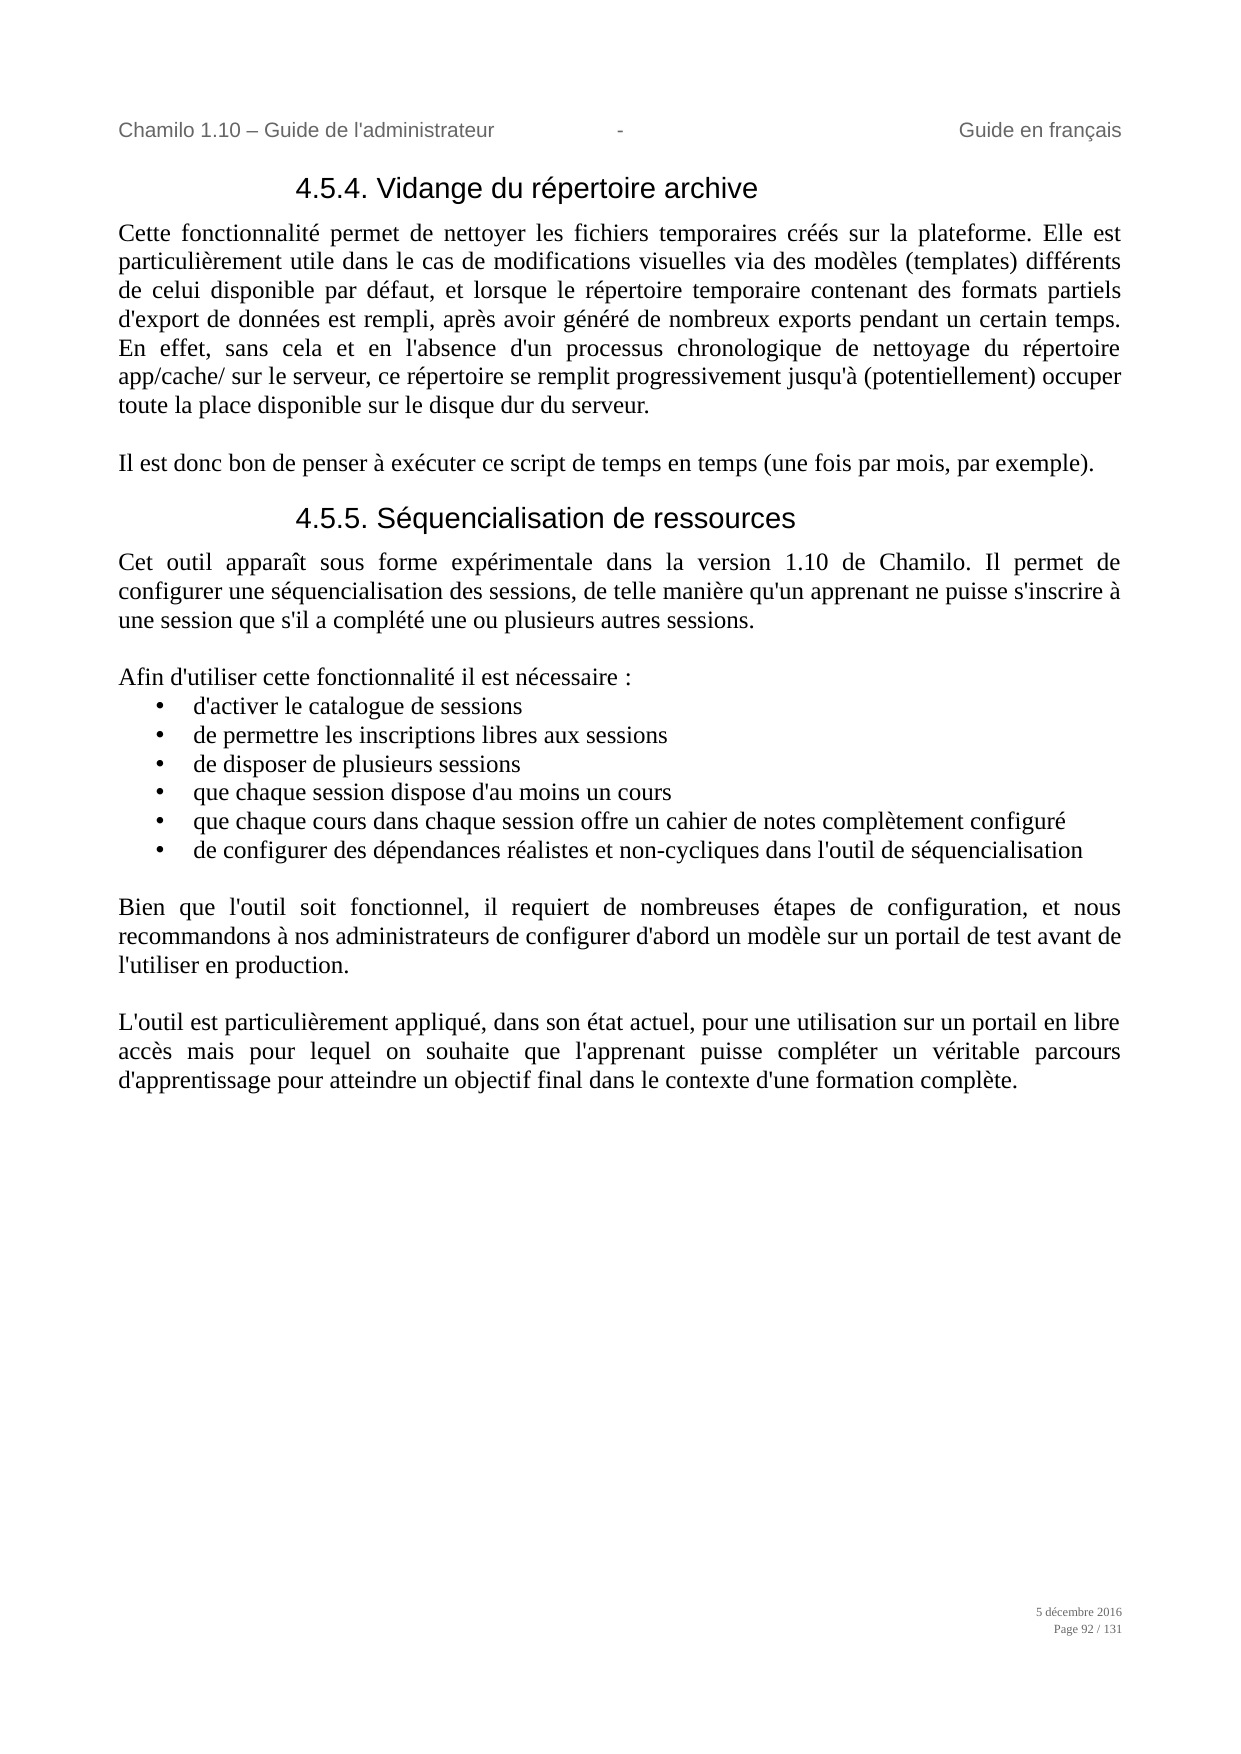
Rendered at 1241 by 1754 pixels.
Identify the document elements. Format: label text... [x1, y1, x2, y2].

text L'outil est particulièrement appliqué, dans son état actuel, pour une utilisation sur un portail en libre accès mais pour lequel on souhaite que l'apprenant puisse compléter un véritable parcours d'apprentissage pour atteindre un objectif final dans le contexte d'une formation complète. [118, 1007, 1122, 1094]
text Cette fonctionnalité permet de nettoyer les fichiers temporaires créés sur la plateforme. Elle est particulièrement utile dans le cas de modifications visuelles via des modèles (templates) différents de celui disponible par défaut, et lorsque le répertoire temporaire contenant des formats partiels d'export de données est rempli, après avoir généré de nombreux exports pendant un certain temps. En effet, sans cela et en l'absence d'un processus chronologique de nettoyage du répertoire app/cache/ sur le serveur, ce répertoire se remplit progressivement jusqu'à (potentiellement) occuper toute la place disponible sur le disque dur du serveur. [118, 218, 1122, 419]
list que chaque cours dans chaque session offre un cahier de notes complètement configuré [156, 806, 1122, 835]
list de disposer de plusieurs sessions [156, 749, 1122, 777]
list d'activer le catalogue de sessions [156, 691, 1122, 720]
text Il est donc bon de penser à exécuter ce script de temps en temps (une fois par mois, par exemple). [118, 448, 1122, 476]
subtitle Vidange du répertoire archive [295, 172, 1122, 205]
list de configurer des dépendances réalistes et non-cycliques dans l'outil de séquencialisation [156, 835, 1122, 864]
subtitle Séquencialisation de ressources [295, 501, 1122, 535]
text Afin d'utiliser cette fonctionnalité il est nécessaire : [118, 662, 1122, 691]
text Bien que l'outil soit fonctionnel, il requiert de nombreuses étapes de configuration, et nous recommandons à nos administrateurs de configurer d'abord un modèle sur un portail de test avant de l'utiliser en production. [118, 892, 1122, 979]
list de permettre les inscriptions libres aux sessions [156, 720, 1122, 749]
list que chaque session dispose d'au moins un cours [156, 777, 1122, 806]
text Cet outil apparaît sous forme expérimentale dans la version 1.10 de Chamilo. Il permet de configurer une séquencialisation des sessions, de telle manière qu'un apprenant ne puisse s'inscrire à une session que s'il a complété une ou plusieurs autres sessions. [118, 547, 1122, 634]
